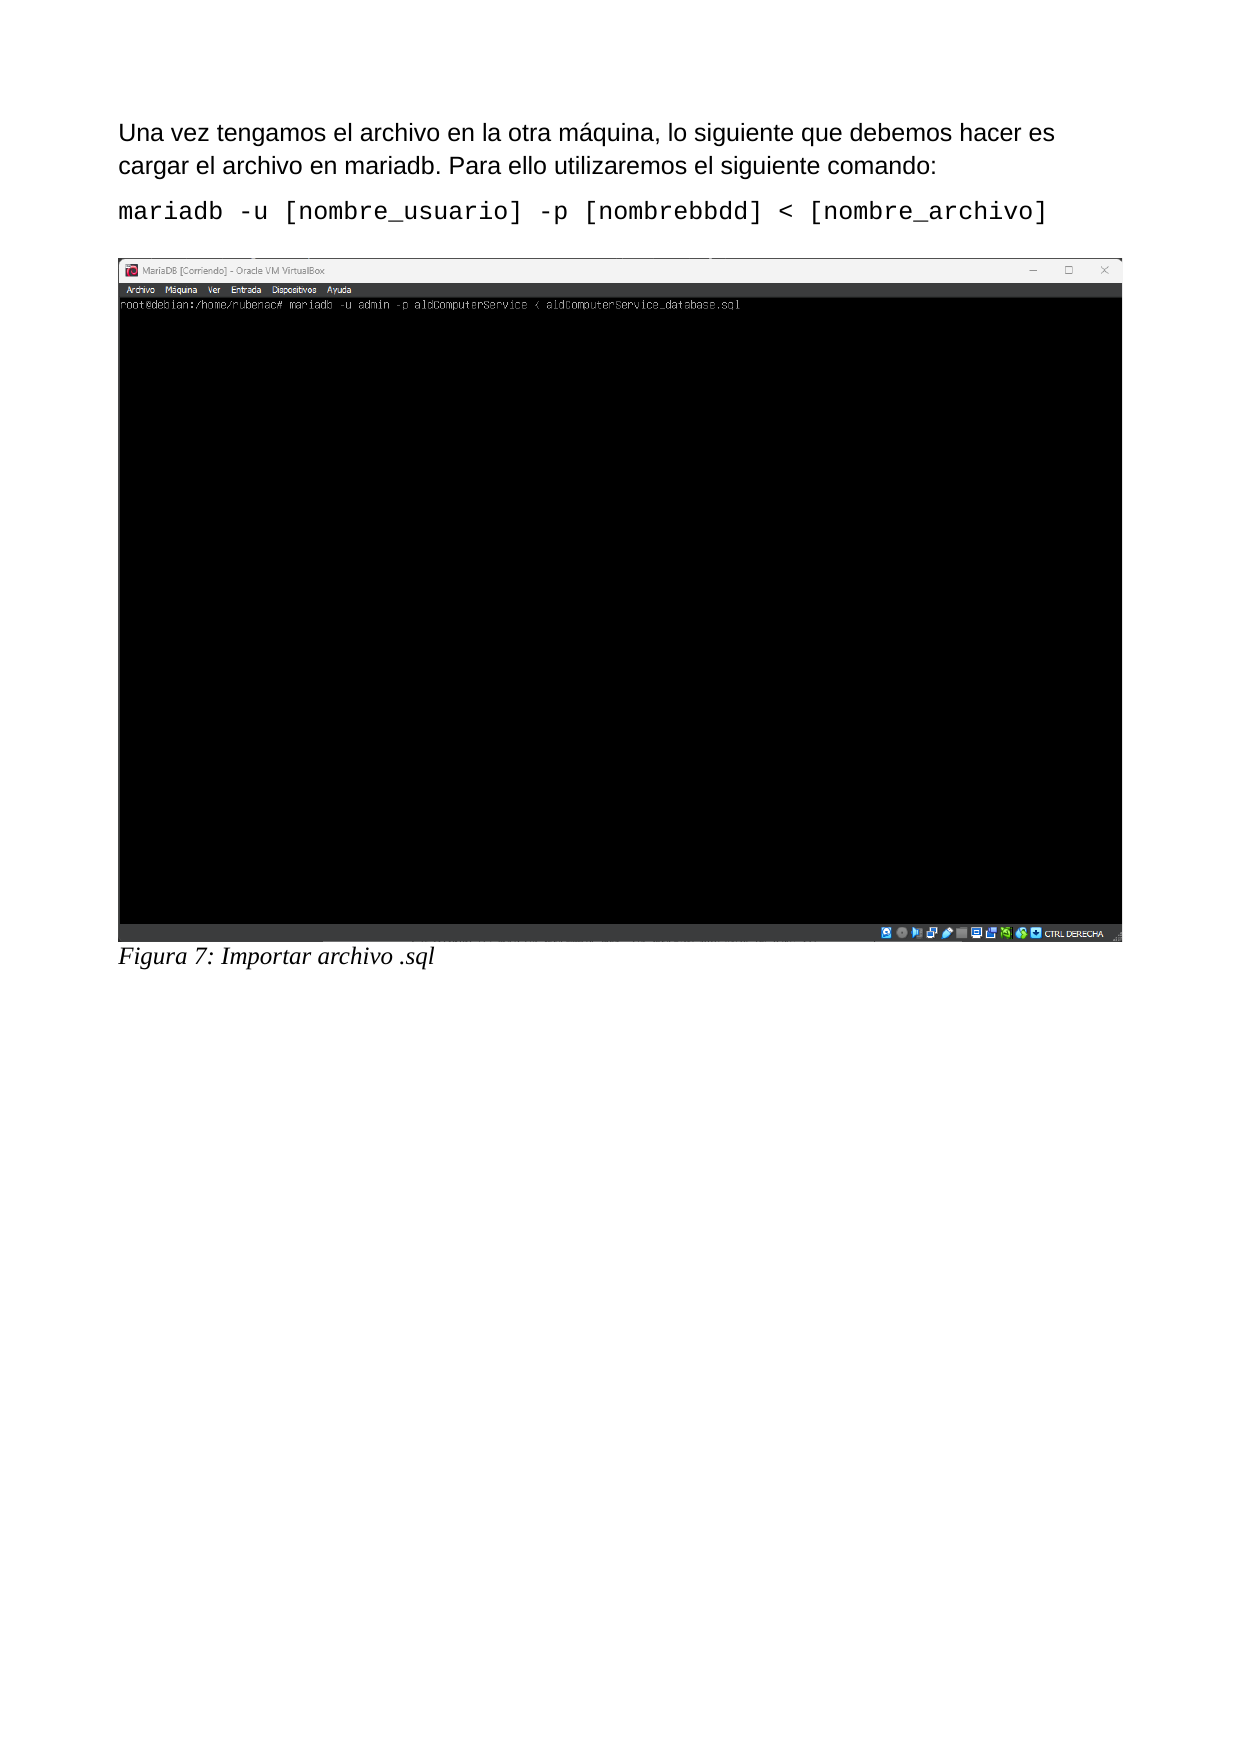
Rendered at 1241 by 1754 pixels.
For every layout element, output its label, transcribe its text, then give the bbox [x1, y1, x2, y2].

text mariadb -u [nombre_usuario] -p [nombrebbdd] < [nombre_archivo] [118, 199, 1122, 227]
picture [118, 258, 1123, 942]
text Figura 7: Importar archivo .sql [118, 942, 1122, 970]
text Una vez tengamos el archivo en la otra máquina, lo siguiente que debemos hacer es cargar el archivo en mariadb. Para ello utilizaremos el siguiente comando: [118, 118, 1122, 180]
